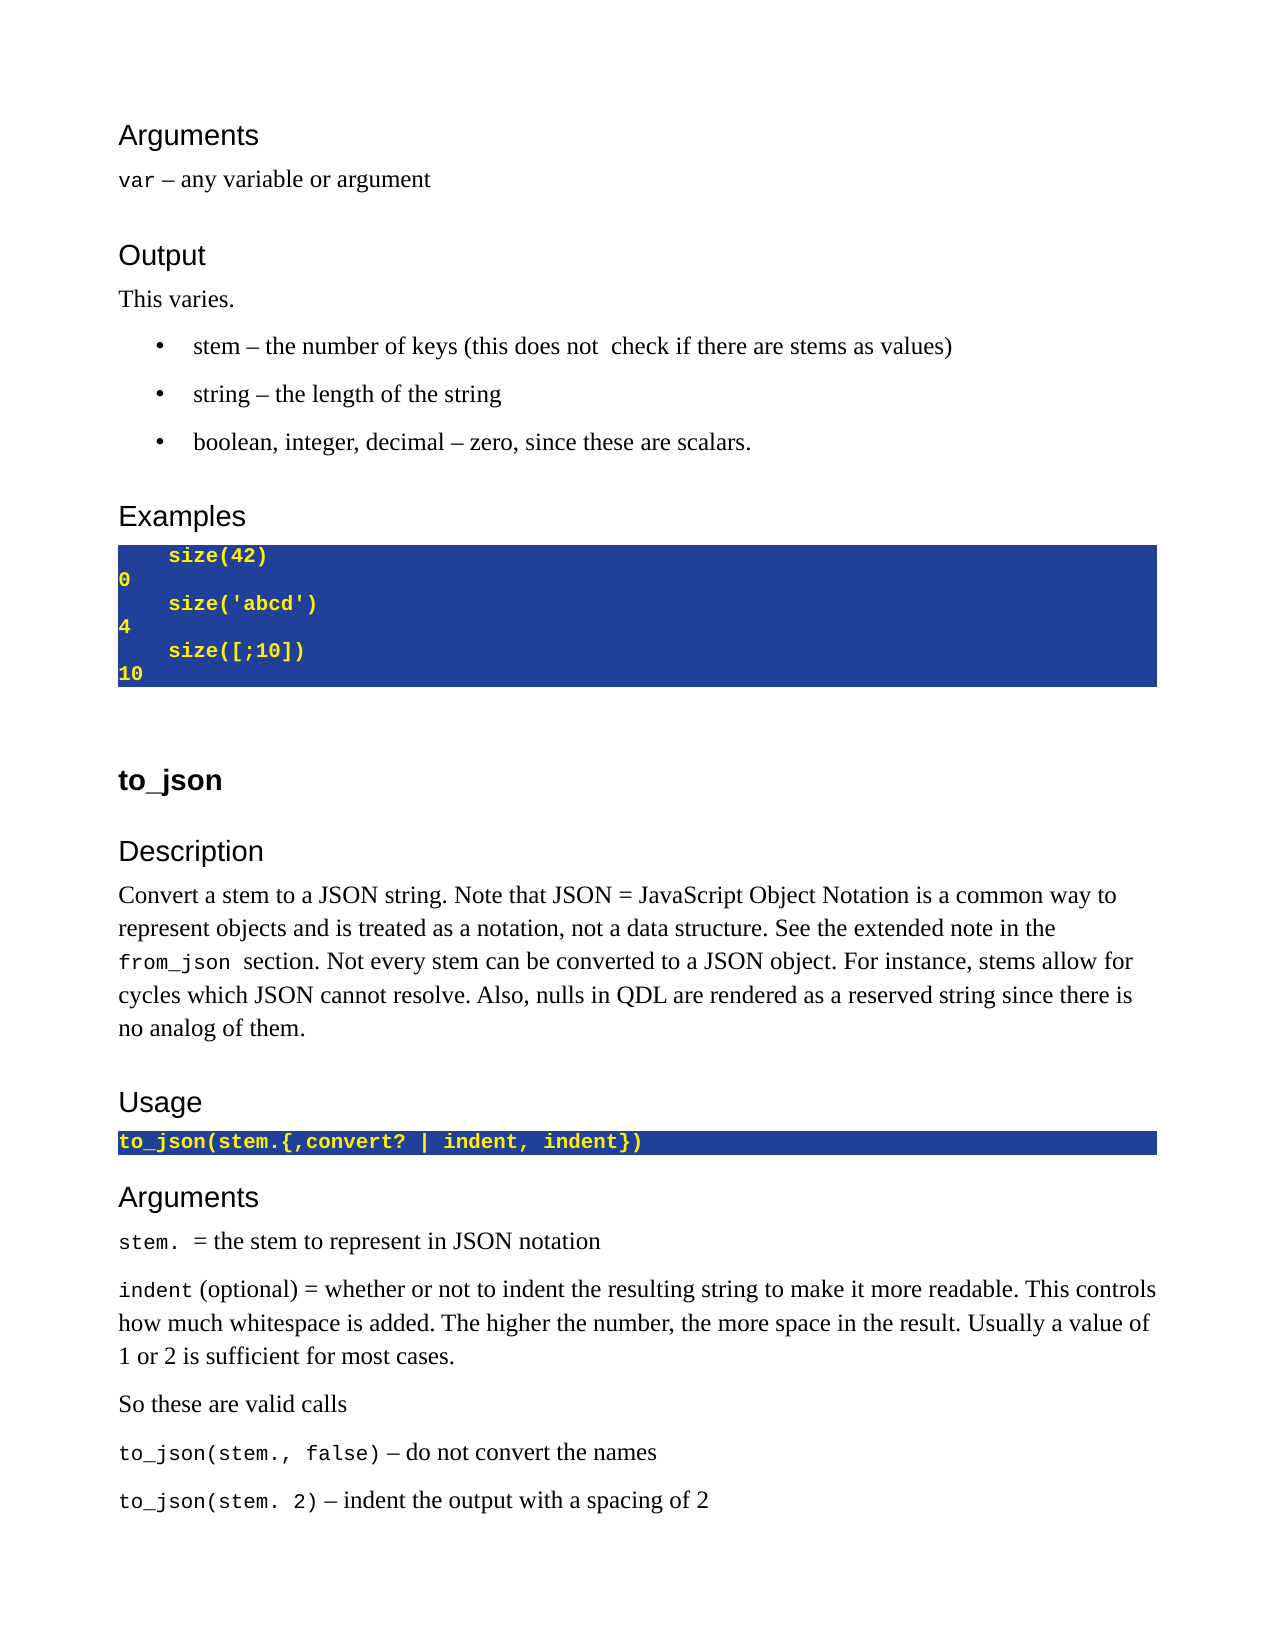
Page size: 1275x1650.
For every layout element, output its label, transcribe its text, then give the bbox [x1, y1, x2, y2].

text to_json(stem.{,convert? | indent, indent}) [118, 1131, 1157, 1155]
subtitle to_json [118, 762, 1157, 796]
list string – the length of the string [156, 379, 1157, 408]
subtitle Output [118, 238, 1157, 271]
text Convert a stem to a JSON string. Note that JSON = JavaScript Object Notation is a common way to represent objects and is treated as a notation, not a data structure. See the extended note in the from_json section. Not every stem can be converted to a JSON object. For instance, stems allow for cycles which JSON cannot resolve. Also, nulls in QDL are rendered as a reserved string since there is no analog of them. [118, 880, 1157, 1041]
subtitle Arguments [118, 118, 1157, 152]
subtitle Usage [118, 1085, 1157, 1119]
subtitle Arguments [118, 1180, 1157, 1213]
list boolean, integer, decimal – zero, since these are scalars. [156, 427, 1157, 455]
text 10 [118, 663, 1157, 687]
text size('abcd') [118, 592, 1157, 616]
text So these are valid calls [118, 1389, 1157, 1418]
text size(42) [118, 545, 1157, 569]
text This varies. [118, 284, 1157, 312]
text 0 [118, 569, 1157, 592]
text to_json(stem., false) – do not convert the names [118, 1437, 1157, 1466]
text 4 [118, 616, 1157, 640]
subtitle Examples [118, 499, 1157, 533]
subtitle Description [118, 834, 1157, 867]
text var – any variable or argument [118, 164, 1157, 194]
list stem – the number of keys (this does not check if there are stems as values) [156, 331, 1157, 360]
text size([;10]) [118, 640, 1157, 663]
text to_json(stem. 2) – indent the output with a spacing of 2 [118, 1485, 1157, 1515]
text indent (optional) = whether or not to indent the resulting string to make it more readable. This controls how much whitespace is added. The higher the number, the more space in the result. Usually a value of 1 or 2 is sufficient for most cases. [118, 1274, 1157, 1370]
text stem. = the stem to represent in JSON notation [118, 1226, 1157, 1256]
